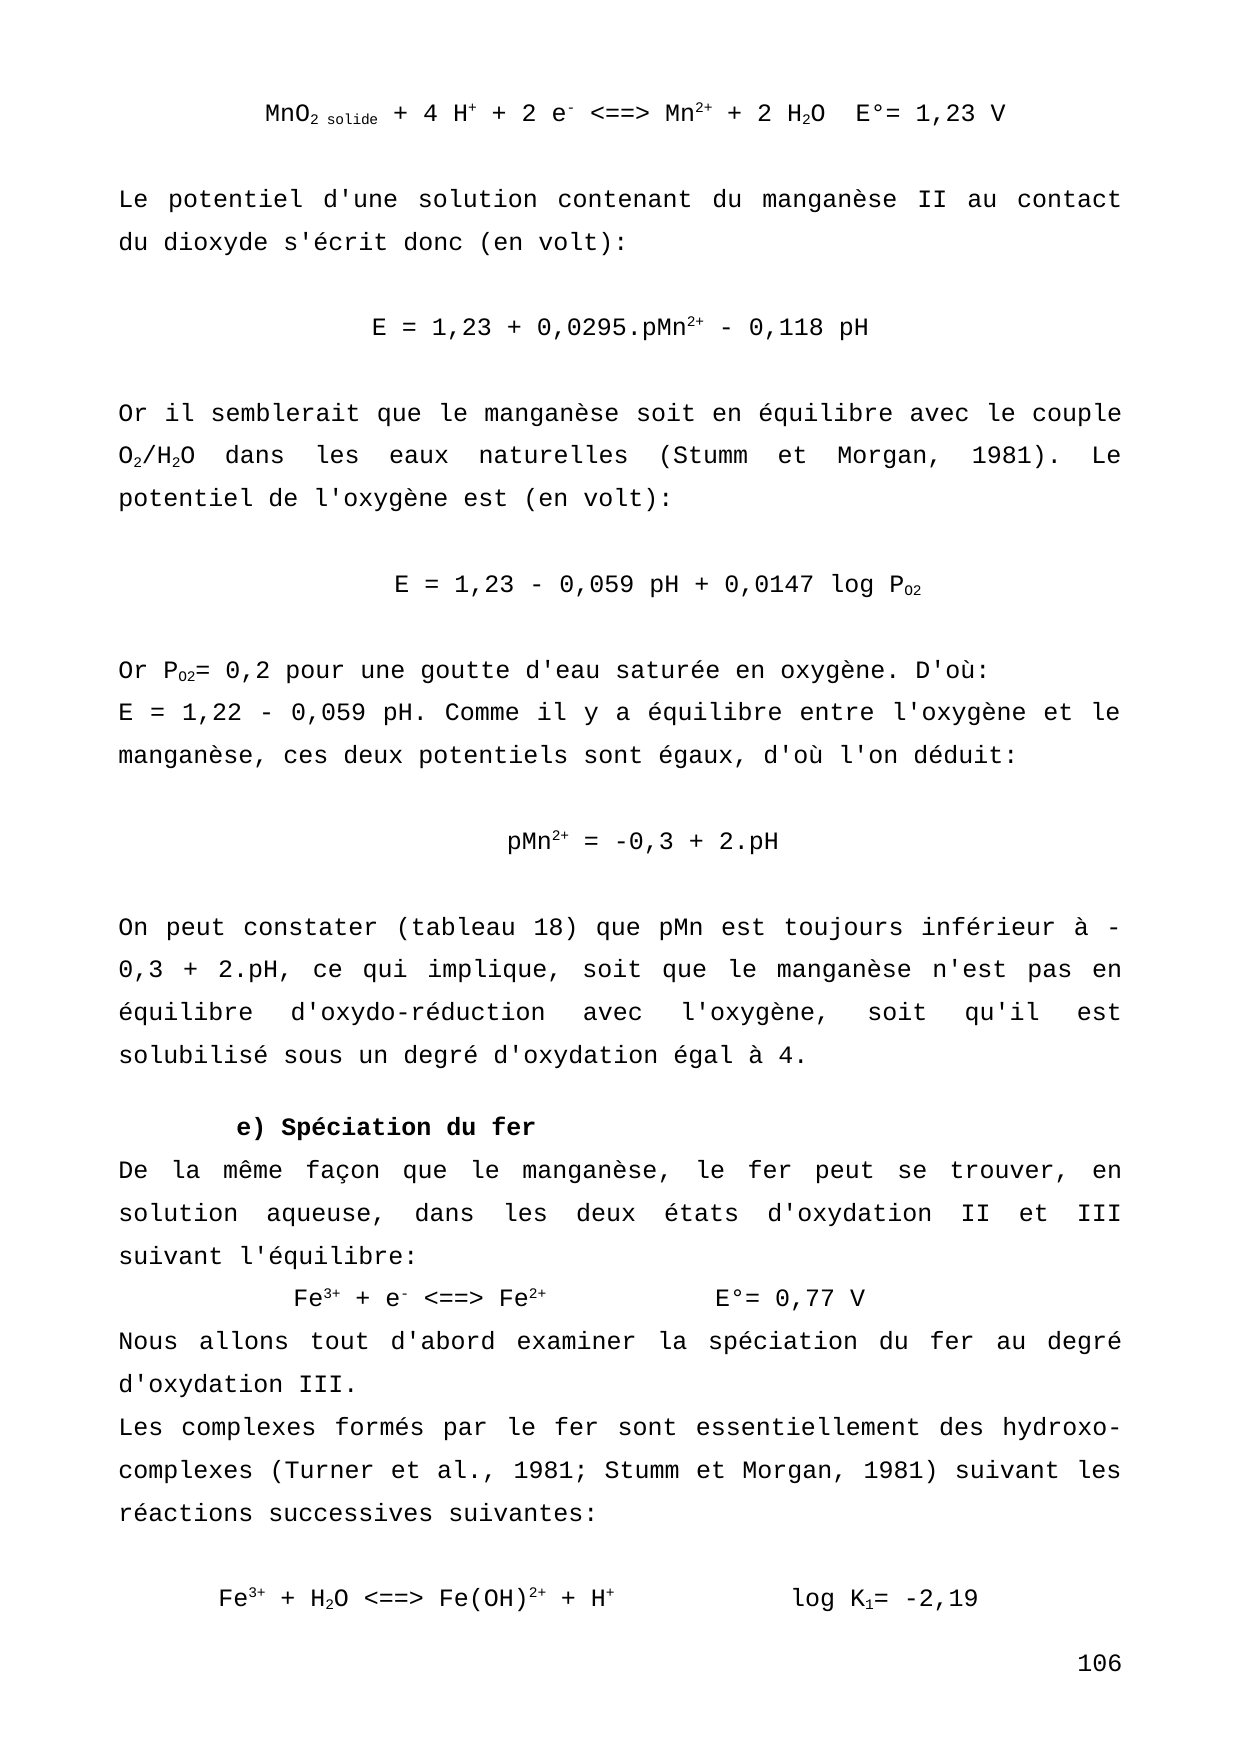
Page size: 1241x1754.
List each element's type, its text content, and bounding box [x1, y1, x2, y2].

text Or PO2= 0,2 pour une goutte d'eau saturée en oxygène. D'où: [118, 657, 1122, 686]
text Les complexes formés par le fer sont essentiellement des hydroxo-complexes (Turner et al., 1981; Stumm et Morgan, 1981) suivant les réactions successives suivantes: [118, 1414, 1122, 1528]
text pMn2+ = -0,3 + 2.pH [118, 828, 1122, 857]
text e) Spéciation du fer [236, 1114, 1122, 1143]
text Fe3+ + e- <==> Fe2+ E°= 0,77 V [293, 1286, 1122, 1314]
text E = 1,23 - 0,059 pH + 0,0147 log PO2 [118, 571, 1122, 600]
text E = 1,23 + 0,0295.pMn2+ - 0,118 pH [118, 314, 1122, 343]
text MnO2 solide + 4 H+ + 2 e- <==> Mn2+ + 2 H2O E°= 1,23 V [118, 100, 1122, 129]
text Le potentiel d'une solution contenant du manganèse II au contact du dioxyde s'écrit donc (en volt): [118, 186, 1122, 257]
text Nous allons tout d'abord examiner la spéciation du fer au degré d'oxydation III. [118, 1329, 1122, 1400]
text De la même façon que le manganèse, le fer peut se trouver, en solution aqueuse, dans les deux états d'oxydation II et III suivant l'équilibre: [118, 1157, 1122, 1272]
text E = 1,22 - 0,059 pH. Comme il y a équilibre entre l'oxygène et le manganèse, ces deux potentiels sont égaux, d'où l'on déduit: [118, 700, 1122, 771]
text Fe3+ + H2O <==> Fe(OH)2+ + H+ log K1= -2,19 [218, 1586, 1122, 1614]
text On peut constater (tableau 18) que pMn est toujours inférieur à -0,3 + 2.pH, ce qui implique, soit que le manganèse n'est pas en équilibre d'oxydo-réduction avec l'oxygène, soit qu'il est solubilisé sous un degré d'oxydation égal à 4. [118, 914, 1122, 1071]
text Or il semblerait que le manganèse soit en équilibre avec le couple O2/H2O dans les eaux naturelles (Stumm et Morgan, 1981). Le potentiel de l'oxygène est (en volt): [118, 400, 1122, 514]
